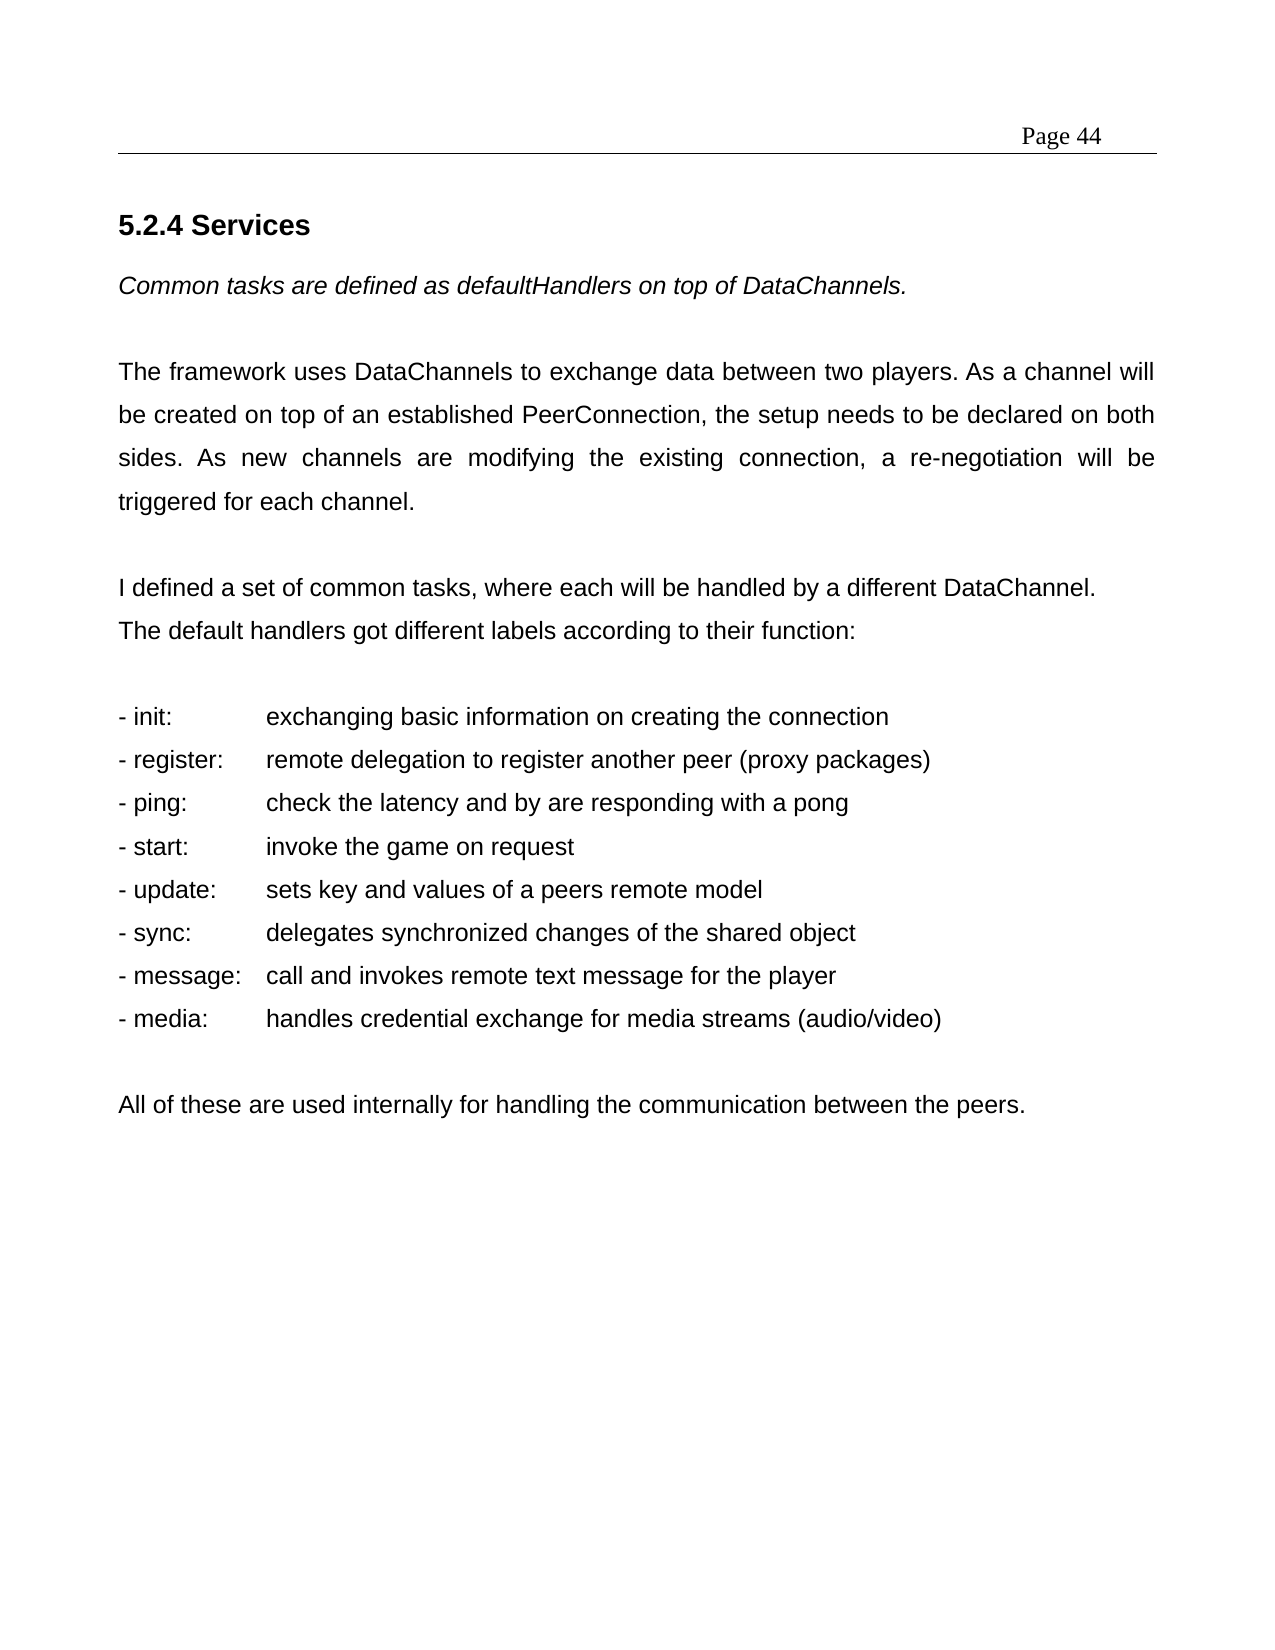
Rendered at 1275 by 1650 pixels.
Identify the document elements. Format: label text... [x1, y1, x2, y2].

text The framework uses DataChannels to exchange data between two players. As a channel will be created on top of an established PeerConnection, the setup needs to be declared on both sides. As new channels are modifying the existing connection, a re-negotiation will be triggered for each channel. [118, 357, 1157, 515]
text I defined a set of common tasks, where each will be handled by a different DataChannel. [118, 573, 1157, 601]
text - message: call and invokes remote text message for the player [118, 961, 1157, 989]
text All of these are used internally for handling the communication between the peers. [118, 1090, 1157, 1119]
text - update: sets key and values of a peers remote model [118, 874, 1157, 903]
text Common tasks are defined as defaultHandlers on top of DataChannels. [118, 271, 1157, 299]
text - media: handles credential exchange for media streams (audio/video) [118, 1004, 1157, 1033]
text - register: remote delegation to register another peer (proxy packages) [118, 745, 1157, 774]
text - ping: check the latency and by are responding with a pong [118, 788, 1157, 817]
text - sync: delegates synchronized changes of the shared object [118, 918, 1157, 946]
text - init: exchanging basic information on creating the connection [118, 702, 1157, 731]
text - start: invoke the game on request [118, 831, 1157, 860]
text The default handlers got different labels according to their function: [118, 616, 1157, 644]
subtitle 5.2.4 Services [118, 208, 1157, 242]
